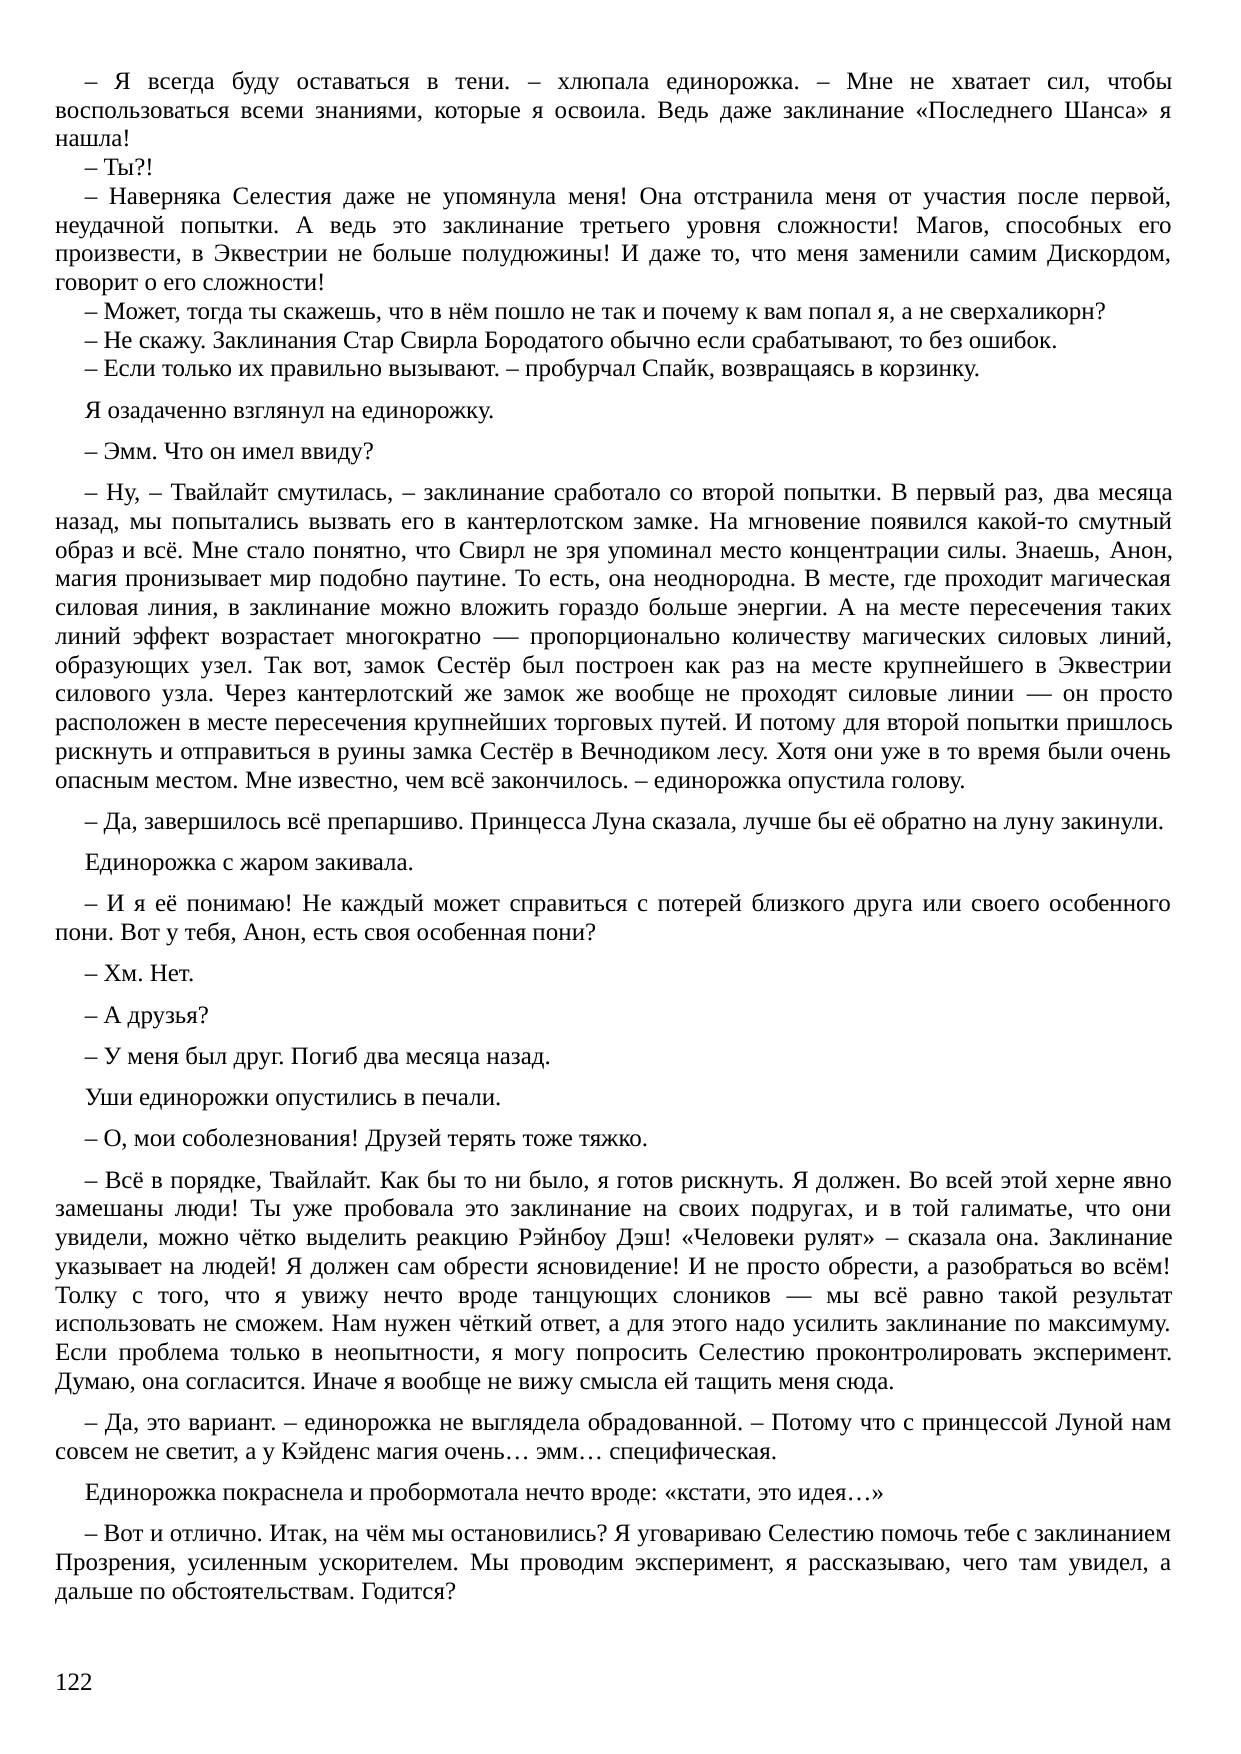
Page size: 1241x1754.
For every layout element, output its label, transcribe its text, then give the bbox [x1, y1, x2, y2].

text – О, мои соболезнования! Друзей терять тоже тяжко. [55, 1123, 1173, 1152]
text – И я её понимаю! Не каждый может справиться с потерей близкого друга или своего особенного пони. Вот у тебя, Анон, есть своя особенная пони? [55, 888, 1173, 946]
text Я озадаченно взглянул на единорожку. [55, 395, 1173, 423]
text – Не скажу. Заклинания Стар Свирла Бородатого обычно если срабатывают, то без ошибок. [55, 325, 1173, 353]
text – Да, завершилось всё препаршиво. Принцесса Луна сказала, лучше бы её обратно на луну закинули. [55, 806, 1173, 835]
text – А друзья? [55, 1000, 1173, 1028]
text – Ты?! [55, 152, 1173, 181]
text – Да, это вариант. – единорожка не выглядела обрадованной. – Потому что с принцессой Луной нам совсем не светит, а у Кэйденс магия очень… эмм… специфическая. [55, 1407, 1173, 1465]
text Единорожка с жаром закивала. [55, 847, 1173, 876]
text – Может, тогда ты скажешь, что в нём пошло не так и почему к вам попал я, а не сверхаликорн? [55, 296, 1173, 325]
text – Если только их правильно вызывают. – пробурчал Спайк, возвращаясь в корзинку. [55, 353, 1173, 382]
text – Эмм. Что он имел ввиду? [55, 436, 1173, 465]
text – Наверняка Селестия даже не упомянула меня! Она отстранила меня от участия после первой, неудачной попытки. А ведь это заклинание третьего уровня сложности! Магов, способных его произвести, в Эквестрии не больше полудюжины! И даже то, что меня заменили самим Дискордом, говорит о его сложности! [55, 181, 1173, 296]
text – Всё в порядке, Твайлайт. Как бы то ни было, я готов рискнуть. Я должен. Во всей этой херне явно замешаны люди! Ты уже пробовала это заклинание на своих подругах, и в той галиматье, что они увидели, можно чётко выделить реакцию Рэйнбоу Дэш! «Человеки рулят» – сказала она. Заклинание указывает на людей! Я должен сам обрести ясновидение! И не просто обрести, а разобраться во всём! Толку с того, что я увижу нечто вроде танцующих слоников — мы всё равно такой результат использовать не сможем. Нам нужен чёткий ответ, а для этого надо усилить заклинание по максимуму. Если проблема только в неопытности, я могу попросить Селестию проконтролировать эксперимент. Думаю, она согласится. Иначе я вообще не вижу смысла ей тащить меня сюда. [55, 1165, 1173, 1395]
text – Вот и отлично. Итак, на чём мы остановились? Я уговариваю Селестию помочь тебе с заклинанием Прозрения, усиленным ускорителем. Мы проводим эксперимент, я рассказываю, чего там увидел, а дальше по обстоятельствам. Годится? [55, 1518, 1173, 1605]
text – Хм. Нет. [55, 958, 1173, 987]
text – У меня был друг. Погиб два месяца назад. [55, 1041, 1173, 1070]
text – Ну, – Твайлайт смутилась, – заклинание сработало со второй попытки. В первый раз, два месяца назад, мы попытались вызвать его в кантерлотском замке. На мгновение появился какой-то смутный образ и всё. Мне стало понятно, что Свирл не зря упоминал место концентрации силы. Знаешь, Анон, магия пронизывает мир подобно паутине. То есть, она неоднородна. В месте, где проходит магическая силовая линия, в заклинание можно вложить гораздо больше энергии. А на месте пересечения таких линий эффект возрастает многократно — пропорционально количеству магических силовых линий, образующих узел. Так вот, замок Сестёр был построен как раз на месте крупнейшего в Эквестрии силового узла. Через кантерлотский же замок же вообще не проходят силовые линии — он просто расположен в месте пересечения крупнейших торговых путей. И потому для второй попытки пришлось рискнуть и отправиться в руины замка Сестёр в Вечнодиком лесу. Хотя они уже в то время были очень опасным местом. Мне известно, чем всё закончилось. – единорожка опустила голову. [55, 477, 1173, 793]
text – Я всегда буду оставаться в тени. – хлюпала единорожка. – Мне не хватает сил, чтобы воспользоваться всеми знаниями, которые я освоила. Ведь даже заклинание «Последнего Шанса» я нашла! [55, 66, 1173, 152]
text Единорожка покраснела и пробормотала нечто вроде: «кстати, это идея…» [55, 1477, 1173, 1506]
text Уши единорожки опустились в печали. [55, 1082, 1173, 1111]
